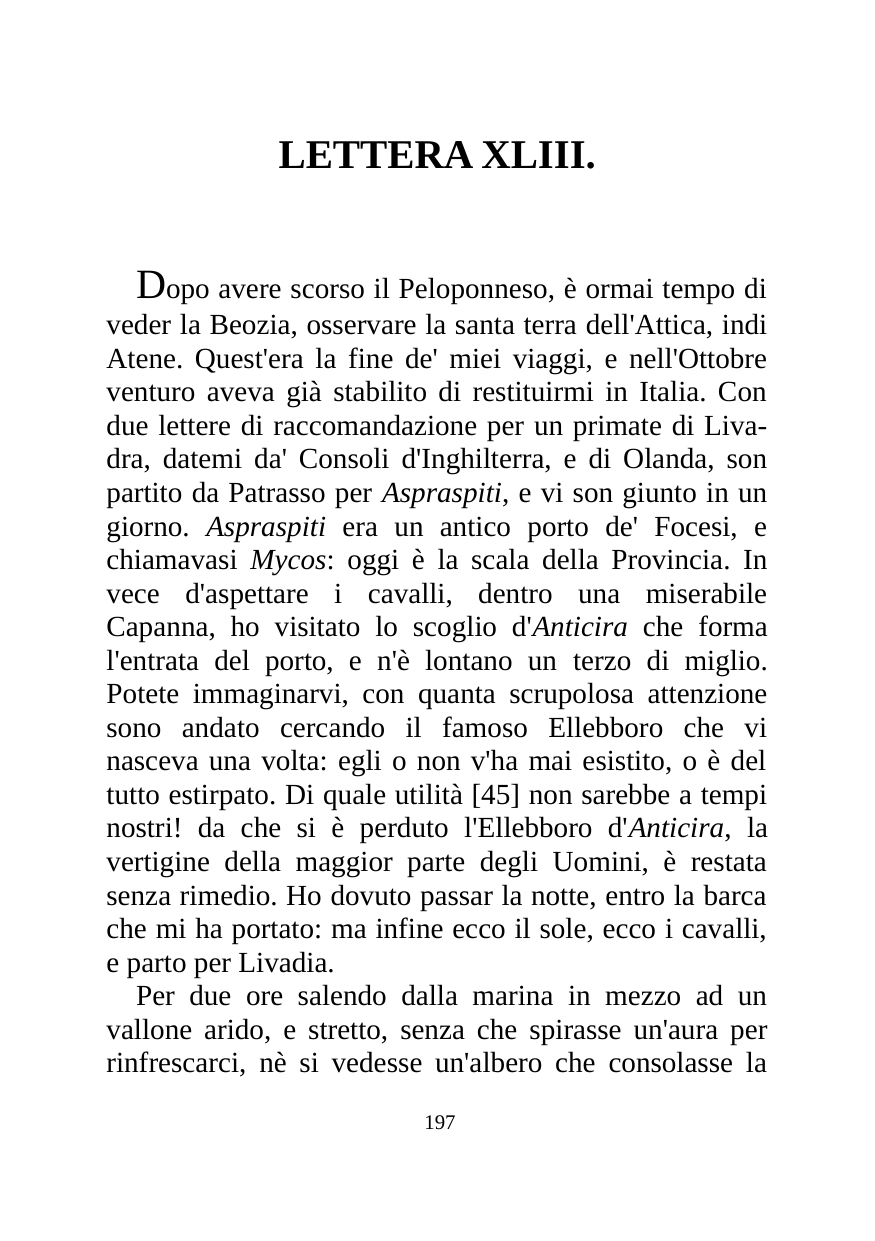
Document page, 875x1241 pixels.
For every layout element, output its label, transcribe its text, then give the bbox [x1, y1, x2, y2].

text Dopo avere scorso il Peloponneso, è ormai tempo di veder la Beozia, osservare la santa terra dell'Attica, indi Atene. Quest'era la fine de' miei viaggi, e nell'Ottobre venturo aveva già stabilito di restituirmi in Italia. Con due lettere di raccomandazione per un primate di Liva-dra, datemi da' Consoli d'Inghilterra, e di Olanda, son partito da Patrasso per Aspraspiti, e vi son giunto in un giorno. Aspraspiti era un antico porto de' Focesi, e chiamavasi Mycos: oggi è la scala della Provincia. In vece d'aspettare i cavalli, dentro una miserabile Capanna, ho visitato lo scoglio d'Anticira che forma l'entrata del porto, e n'è lontano un terzo di miglio. Potete immaginarvi, con quanta scrupolosa attenzione sono andato cercando il famoso Ellebboro che vi nasceva una volta: egli o non v'ha mai esistito, o è del tutto estirpato. Di quale utilità [45] non sarebbe a tempi nostri! da che si è perduto l'Ellebboro d'Anticira, la vertigine della maggior parte degli Uomini, è restata senza rimedio. Ho dovuto passar la notte, entro la barca che mi ha portato: ma infine ecco il sole, ecco i cavalli, e parto per Livadia. [106, 259, 768, 978]
subtitle LETTERA XLIII. [106, 130, 768, 177]
text Per due ore salendo dalla marina in mezzo ad un vallone arido, e stretto, senza che spirasse un'aura per rinfrescarci, nè si vedesse un'albero che consolasse la [106, 978, 768, 1079]
